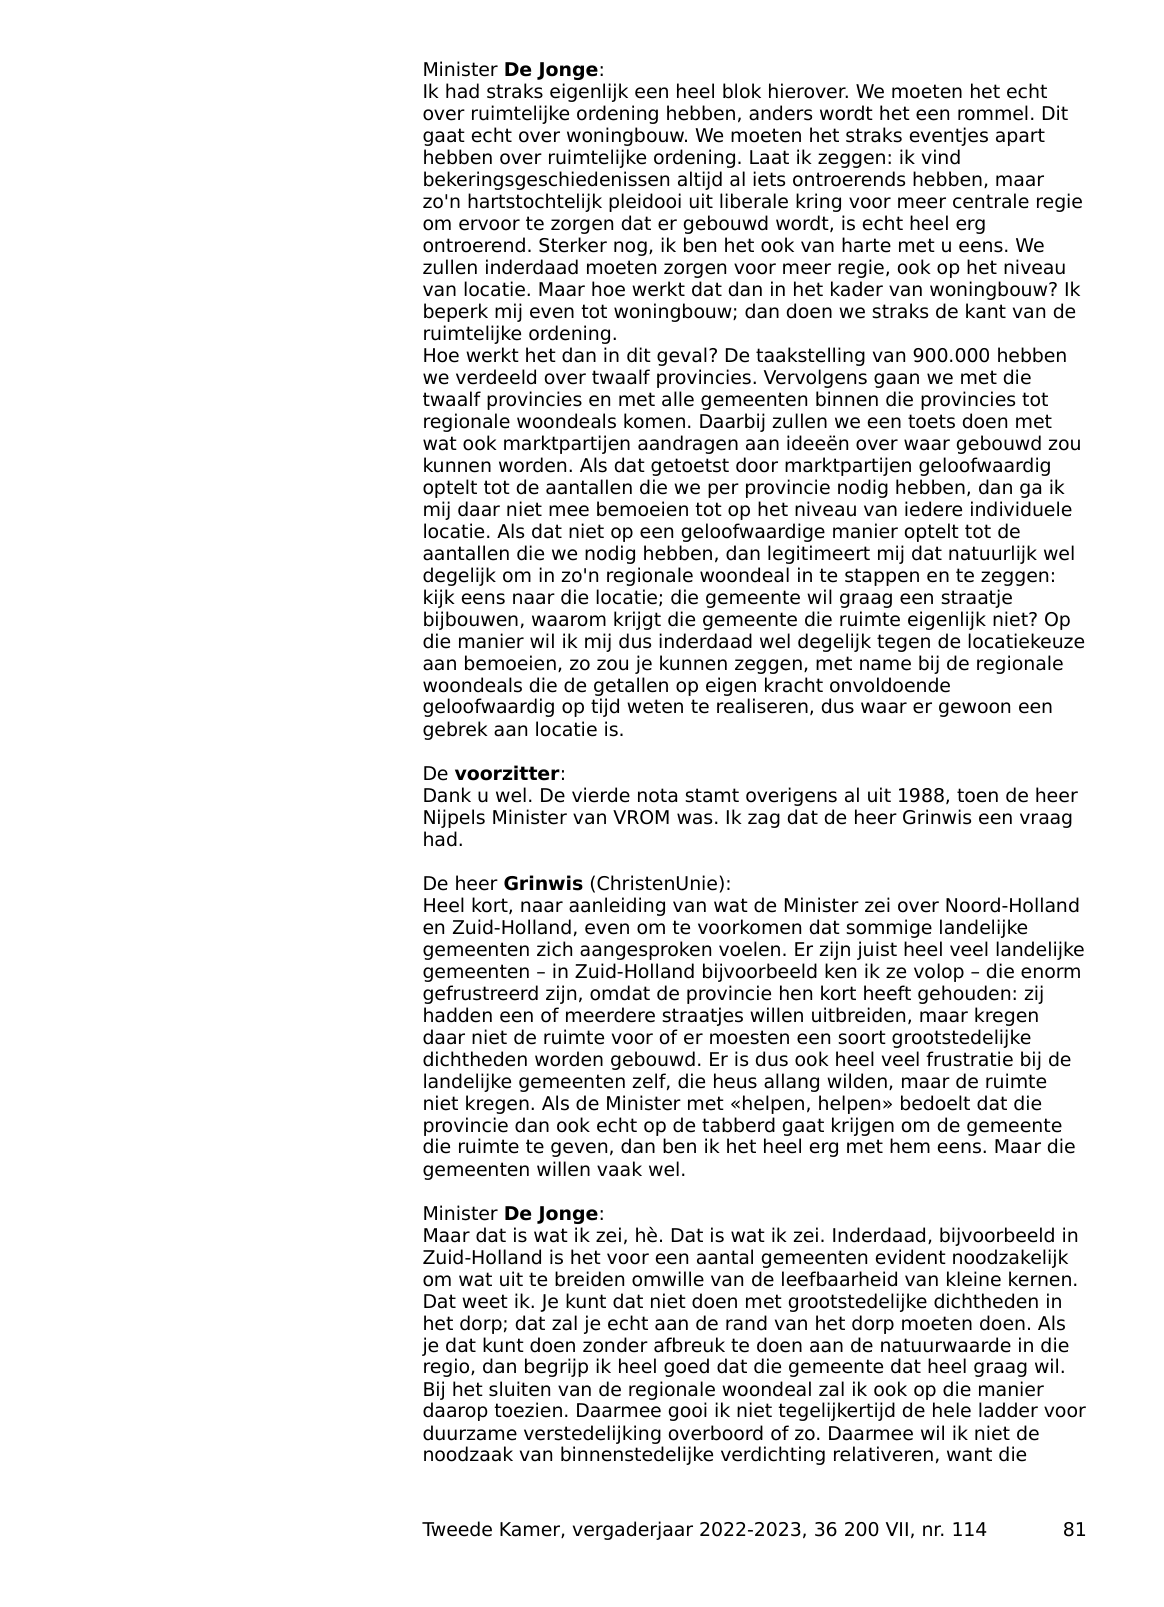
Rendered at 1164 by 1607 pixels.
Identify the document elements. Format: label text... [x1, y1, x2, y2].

text Maar dat is wat ik zei, hè. Dat is wat ik zei. Inderdaad, bijvoorbeeld in Zuid-Holland is het voor een aantal gemeenten evident noodzakelijk om wat uit te breiden omwille van de leefbaarheid van kleine kernen. Dat weet ik. Je kunt dat niet doen met grootstedelijke dichtheden in het dorp; dat zal je echt aan de rand van het dorp moeten doen. Als je dat kunt doen zonder afbreuk te doen aan de natuurwaarde in die regio, dan begrijp ik heel goed dat die gemeente dat heel graag wil. Bij het sluiten van de regionale woondeal zal ik ook op die manier daarop toezien. Daarmee gooi ik niet tegelijkertijd de hele ladder voor duurzame verstedelijking overboord of zo. Daarmee wil ik niet de noodzaak van binnenstedelijke verdichting relativeren, want die [422, 1224, 1087, 1466]
text Ik had straks eigenlijk een heel blok hierover. We moeten het echt over ruimtelijke ordening hebben, anders wordt het een rommel. Dit gaat echt over woningbouw. We moeten het straks eventjes apart hebben over ruimtelijke ordening. Laat ik zeggen: ik vind bekeringsgeschiedenissen altijd al iets ontroerends hebben, maar zo'n hartstochtelijk pleidooi uit liberale kring voor meer centrale regie om ervoor te zorgen dat er gebouwd wordt, is echt heel erg ontroerend. Sterker nog, ik ben het ook van harte met u eens. We zullen inderdaad moeten zorgen voor meer regie, ook op het niveau van locatie. Maar hoe werkt dat dan in het kader van woningbouw? Ik beperk mij even tot woningbouw; dan doen we straks de kant van de ruimtelijke ordening. [422, 81, 1087, 345]
text Dank u wel. De vierde nota stamt overigens al uit 1988, toen de heer Nijpels Minister van VROM was. Ik zag dat de heer Grinwis een vraag had. [422, 784, 1087, 851]
text Hoe werkt het dan in dit geval? De taakstelling van 900.000 hebben we verdeeld over twaalf provincies. Vervolgens gaan we met die twaalf provincies en met alle gemeenten binnen die provincies tot regionale woondeals komen. Daarbij zullen we een toets doen met wat ook marktpartijen aandragen aan ideeën over waar gebouwd zou kunnen worden. Als dat getoetst door marktpartijen geloofwaardig optelt tot de aantallen die we per provincie nodig hebben, dan ga ik mij daar niet mee bemoeien tot op het niveau van iedere individuele locatie. Als dat niet op een geloofwaardige manier optelt tot de aantallen die we nodig hebben, dan legitimeert mij dat natuurlijk wel degelijk om in zo'n regionale woondeal in te stappen en te zeggen: kijk eens naar die locatie; die gemeente wil graag een straatje bijbouwen, waarom krijgt die gemeente die ruimte eigenlijk niet? Op die manier wil ik mij dus inderdaad wel degelijk tegen de locatiekeuze aan bemoeien, zo zou je kunnen zeggen, met name bij de regionale woondeals die de getallen op eigen kracht onvoldoende geloofwaardig op tijd weten te realiseren, dus waar er gewoon een gebrek aan locatie is. [422, 345, 1087, 740]
text De voorzitter: [422, 763, 1087, 784]
text De heer Grinwis (ChristenUnie): [422, 873, 1087, 895]
text Heel kort, naar aanleiding van wat de Minister zei over Noord-Holland en Zuid-Holland, even om te voorkomen dat sommige landelijke gemeenten zich aangesproken voelen. Er zijn juist heel veel landelijke gemeenten – in Zuid-Holland bijvoorbeeld ken ik ze volop – die enorm gefrustreerd zijn, omdat de provincie hen kort heeft gehouden: zij hadden een of meerdere straatjes willen uitbreiden, maar kregen daar niet de ruimte voor of er moesten een soort grootstedelijke dichtheden worden gebouwd. Er is dus ook heel veel frustratie bij de landelijke gemeenten zelf, die heus allang wilden, maar de ruimte niet kregen. Als de Minister met «helpen, helpen» bedoelt dat die provincie dan ook echt op de tabberd gaat krijgen om de gemeente die ruimte te geven, dan ben ik het heel erg met hem eens. Maar die gemeenten willen vaak wel. [422, 895, 1087, 1180]
text Minister De Jonge: [422, 59, 1087, 81]
text Minister De Jonge: [422, 1203, 1087, 1224]
